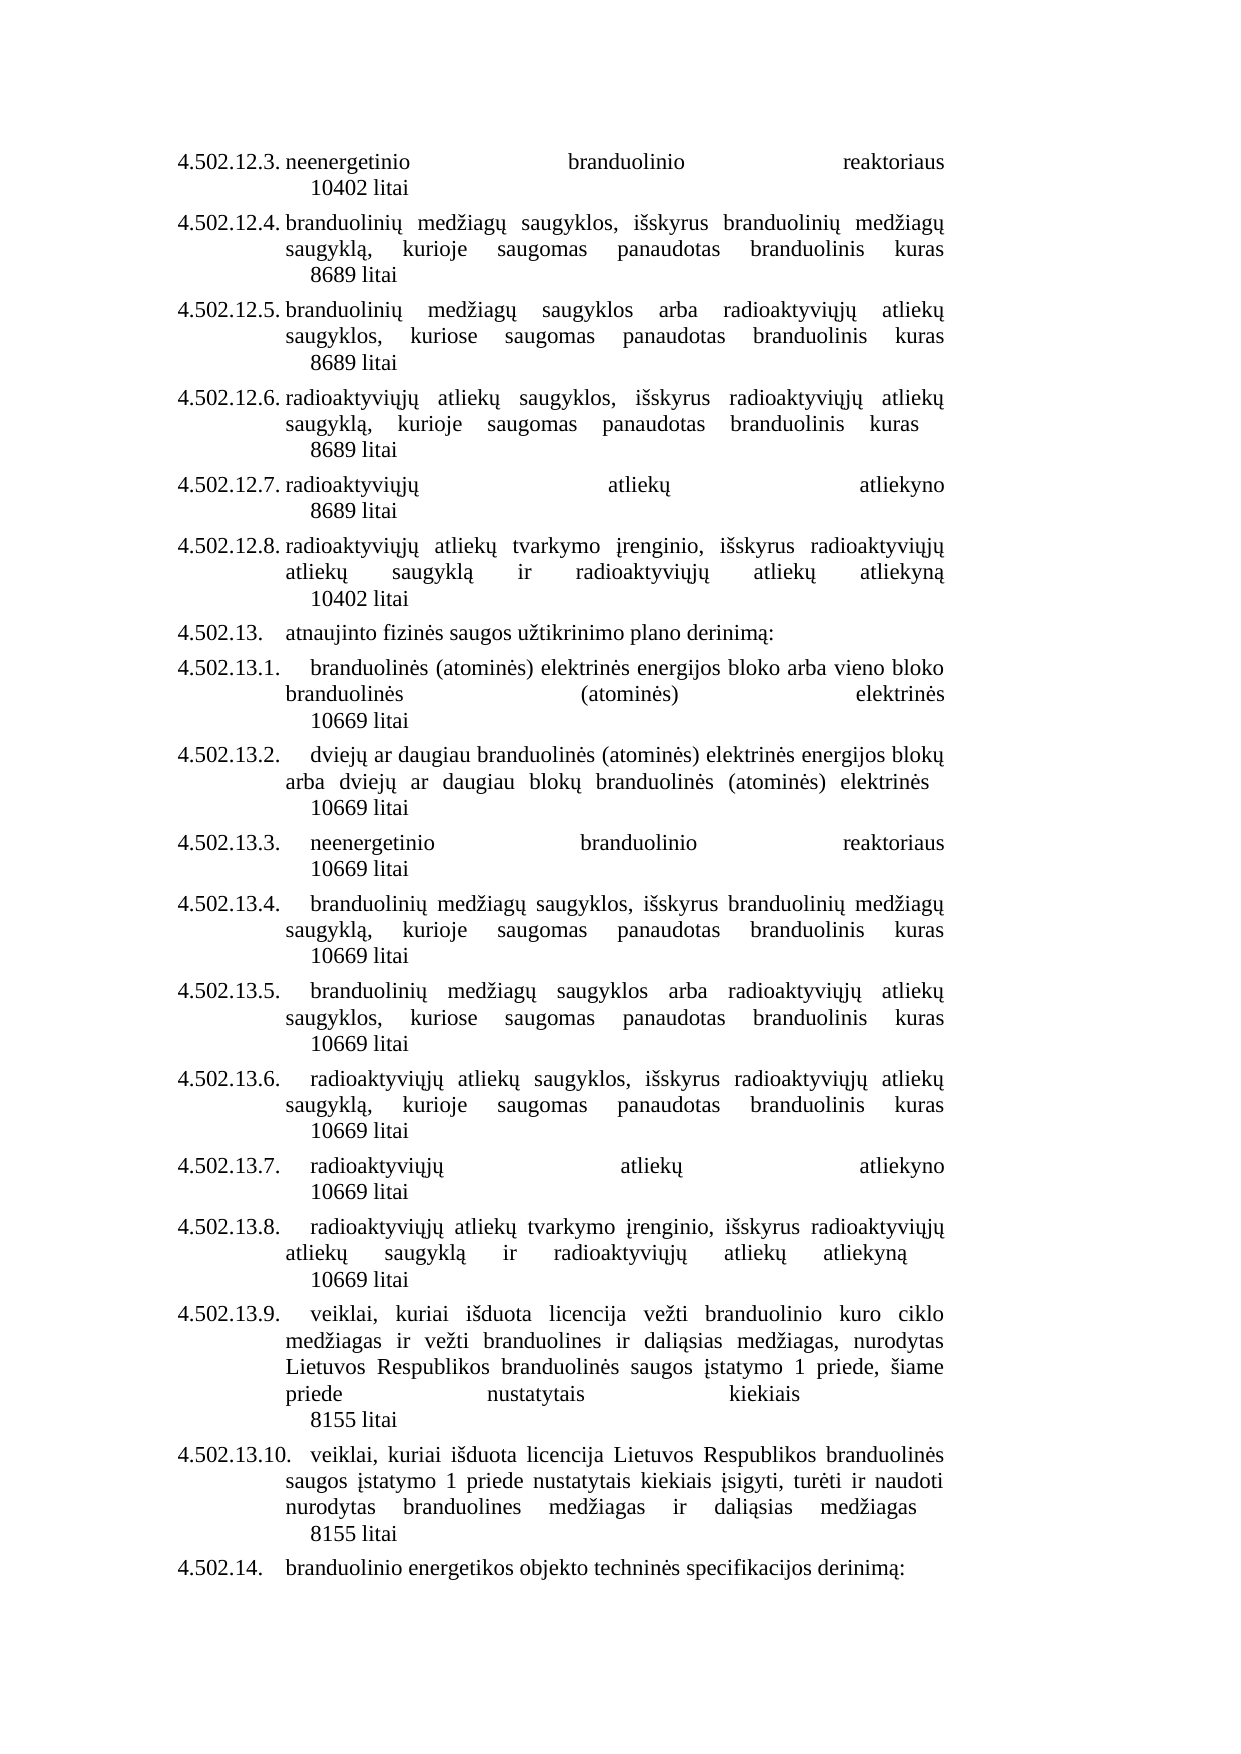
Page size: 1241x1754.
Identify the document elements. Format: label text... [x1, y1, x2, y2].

text 4.502.13.4. branduolinių medžiagų saugyklos, išskyrus branduolinių medžiagų saugyklą, kurioje saugomas panaudotas branduolinis kuras 10669 litai [177, 890, 945, 969]
text 4.502.12.6. radioaktyviųjų atliekų saugyklos, išskyrus radioaktyviųjų atliekų saugyklą, kurioje saugomas panaudotas branduolinis kuras 8689 litai [177, 383, 945, 463]
text 4.502.13.1. branduolinės (atominės) elektrinės energijos bloko arba vieno bloko branduolinės (atominės) elektrinės 10669 litai [177, 654, 945, 733]
text 4.502.13.8. radioaktyviųjų atliekų tvarkymo įrenginio, išskyrus radioaktyviųjų atliekų saugyklą ir radioaktyviųjų atliekų atliekyną 10669 litai [177, 1213, 945, 1292]
text 4.502.12.7. radioaktyviųjų atliekų atliekyno 8689 litai [177, 471, 945, 524]
text 4.502.12.4. branduolinių medžiagų saugyklos, išskyrus branduolinių medžiagų saugyklą, kurioje saugomas panaudotas branduolinis kuras 8689 litai [177, 209, 945, 288]
text 4.502.13.10. veiklai, kuriai išduota licencija Lietuvos Respublikos branduolinės saugos įstatymo 1 priede nustatytais kiekiais įsigyti, turėti ir naudoti nurodytas branduolines medžiagas ir daliąsias medžiagas 8155 litai [177, 1441, 945, 1546]
text 4.502.13.5. branduolinių medžiagų saugyklos arba radioaktyviųjų atliekų saugyklos, kuriose saugomas panaudotas branduolinis kuras 10669 litai [177, 977, 945, 1056]
text 4.502.12.5. branduolinių medžiagų saugyklos arba radioaktyviųjų atliekų saugyklos, kuriose saugomas panaudotas branduolinis kuras 8689 litai [177, 296, 945, 375]
text 4.502.13.7. radioaktyviųjų atliekų atliekyno 10669 litai [177, 1152, 945, 1205]
text 4.502.13.3. neenergetinio branduolinio reaktoriaus 10669 litai [177, 829, 945, 882]
text 4.502.13.9. veiklai, kuriai išduota licencija vežti branduolinio kuro ciklo medžiagas ir vežti branduolines ir daliąsias medžiagas, nurodytas Lietuvos Respublikos branduolinės saugos įstatymo 1 priede, šiame priede nustatytais kiekiais 8155 litai [177, 1301, 945, 1432]
text 4.502.12.3. neenergetinio branduolinio reaktoriaus 10402 litai [177, 148, 945, 200]
text 4.502.13.2. dviejų ar daugiau branduolinės (atominės) elektrinės energijos blokų arba dviejų ar daugiau blokų branduolinės (atominės) elektrinės 10669 litai [177, 741, 945, 821]
text 4.502.13.6. radioaktyviųjų atliekų saugyklos, išskyrus radioaktyviųjų atliekų saugyklą, kurioje saugomas panaudotas branduolinis kuras 10669 litai [177, 1065, 945, 1144]
text 4.502.13. atnaujinto fizinės saugos užtikrinimo plano derinimą: [177, 619, 945, 646]
text 4.502.12.8. radioaktyviųjų atliekų tvarkymo įrenginio, išskyrus radioaktyviųjų atliekų saugyklą ir radioaktyviųjų atliekų atliekyną 10402 litai [177, 532, 945, 611]
text 4.502.14. branduolinio energetikos objekto techninės specifikacijos derinimą: [177, 1554, 945, 1581]
